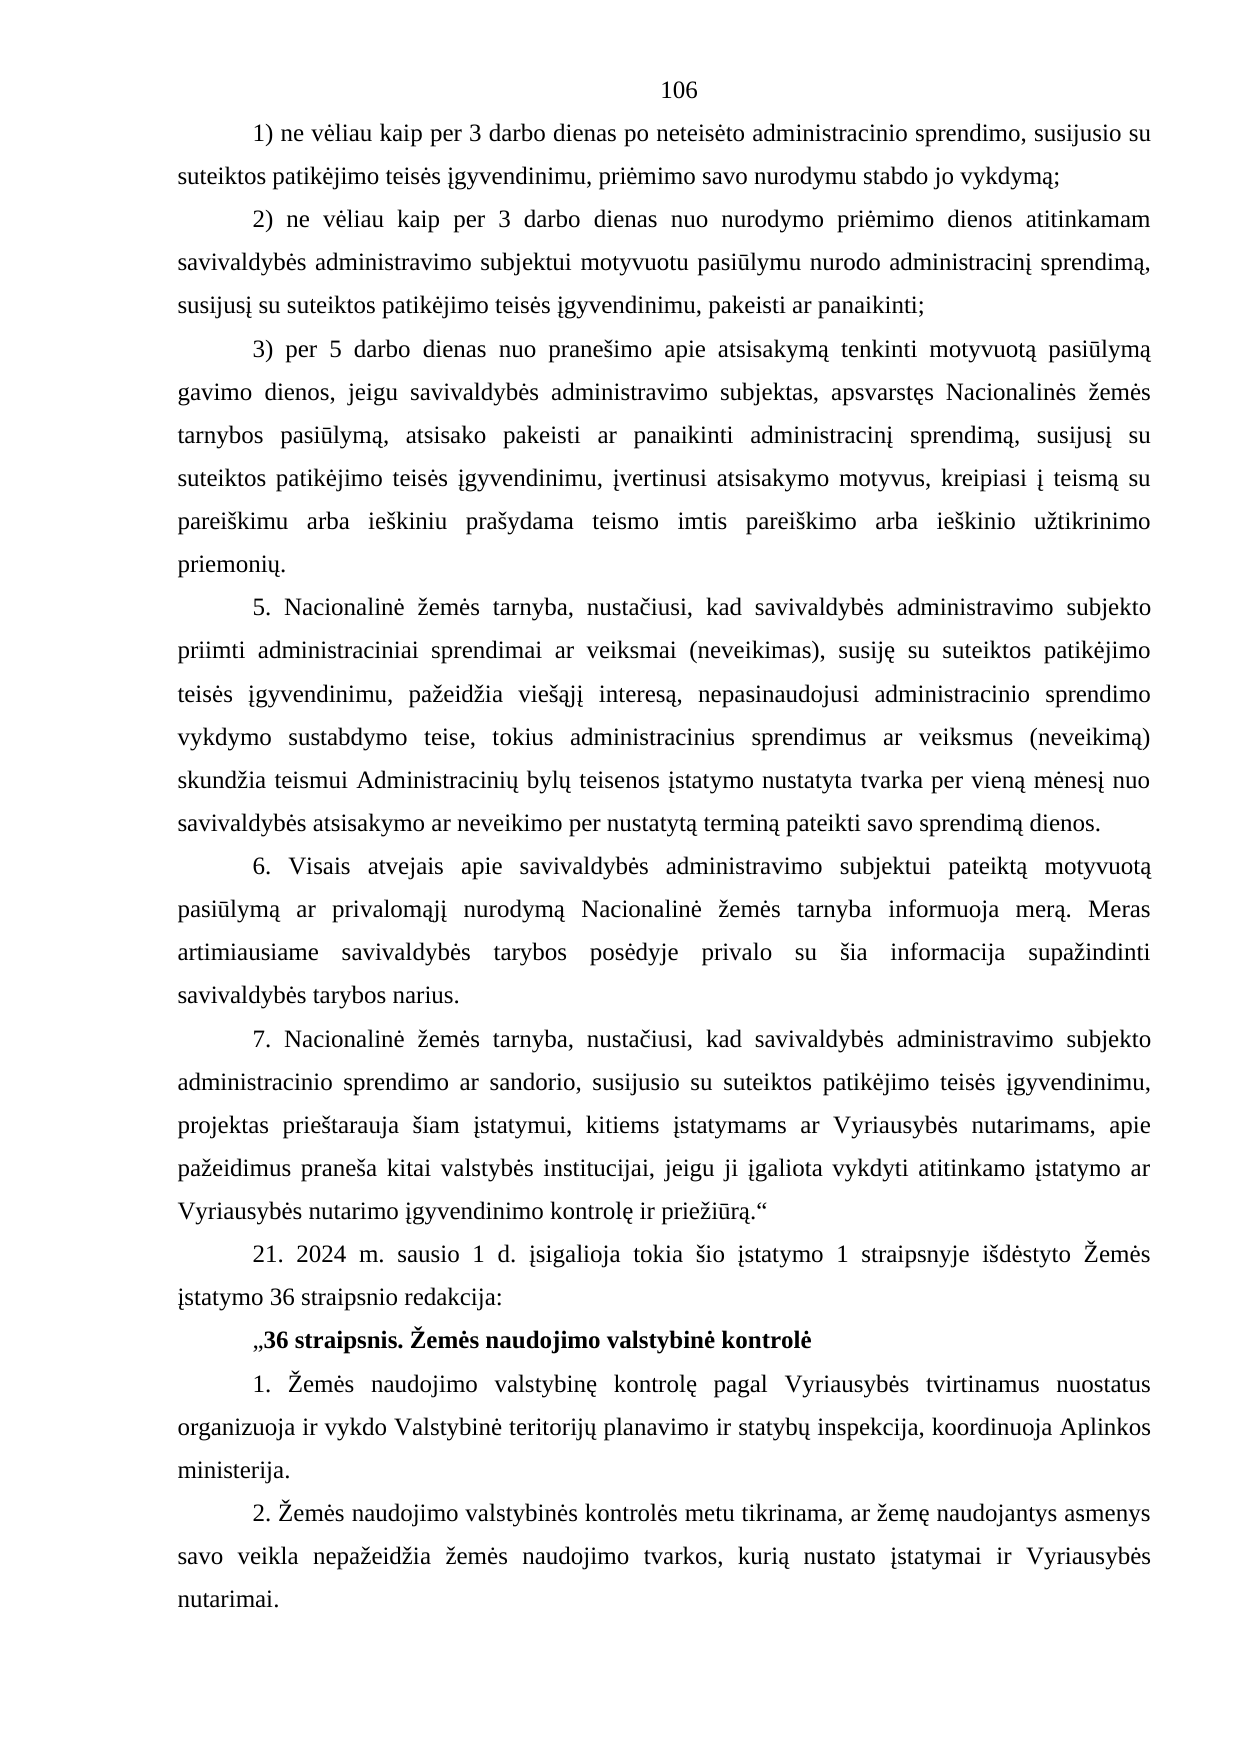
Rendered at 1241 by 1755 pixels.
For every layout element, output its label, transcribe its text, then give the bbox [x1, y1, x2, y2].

text 3) per 5 darbo dienas nuo pranešimo apie atsisakymą tenkinti motyvuotą pasiūlymą gavimo dienos, jeigu savivaldybės administravimo subjektas, apsvarstęs Nacionalinės žemės tarnybos pasiūlymą, atsisako pakeisti ar panaikinti administracinį sprendimą, susijusį su suteiktos patikėjimo teisės įgyvendinimu, įvertinusi atsisakymo motyvus, kreipiasi į teismą su pareiškimu arba ieškiniu prašydama teismo imtis pareiškimo arba ieškinio užtikrinimo priemonių. [177, 334, 1152, 578]
text 2. Žemės naudojimo valstybinės kontrolės metu tikrinama, ar žemę naudojantys asmenys savo veikla nepažeidžia žemės naudojimo tvarkos, kurią nustato įstatymai ir Vyriausybės nutarimai. [177, 1498, 1152, 1613]
text 1. Žemės naudojimo valstybinę kontrolę pagal Vyriausybės tvirtinamus nuostatus organizuoja ir vykdo Valstybinė teritorijų planavimo ir statybų inspekcija, koordinuoja Aplinkos ministerija. [177, 1369, 1152, 1484]
text 5. Nacionalinė žemės tarnyba, nustačiusi, kad savivaldybės administravimo subjekto priimti administraciniai sprendimai ar veiksmai (neveikimas), susiję su suteiktos patikėjimo teisės įgyvendinimu, pažeidžia viešąjį interesą, nepasinaudojusi administracinio sprendimo vykdymo sustabdymo teise, tokius administracinius sprendimus ar veiksmus (neveikimą) skundžia teismui Administracinių bylų teisenos įstatymo nustatyta tvarka per vieną mėnesį nuo savivaldybės atsisakymo ar neveikimo per nustatytą terminą pateikti savo sprendimą dienos. [177, 592, 1152, 837]
text 2) ne vėliau kaip per 3 darbo dienas nuo nurodymo priėmimo dienos atitinkamam savivaldybės administravimo subjektui motyvuotu pasiūlymu nurodo administracinį sprendimą, susijusį su suteiktos patikėjimo teisės įgyvendinimu, pakeisti ar panaikinti; [177, 204, 1152, 319]
text 1) ne vėliau kaip per 3 darbo dienas po neteisėto administracinio sprendimo, susijusio su suteiktos patikėjimo teisės įgyvendinimu, priėmimo savo nurodymu stabdo jo vykdymą; [177, 118, 1152, 190]
text „36 straipsnis. Žemės naudojimo valstybinė kontrolė [177, 1326, 1152, 1354]
text 6. Visais atvejais apie savivaldybės administravimo subjektui pateiktą motyvuotą pasiūlymą ar privalomąjį nurodymą Nacionalinė žemės tarnyba informuoja merą. Meras artimiausiame savivaldybės tarybos posėdyje privalo su šia informacija supažindinti savivaldybės tarybos narius. [177, 851, 1152, 1009]
text 7. Nacionalinė žemės tarnyba, nustačiusi, kad savivaldybės administravimo subjekto administracinio sprendimo ar sandorio, susijusio su suteiktos patikėjimo teisės įgyvendinimu, projektas prieštarauja šiam įstatymui, kitiems įstatymams ar Vyriausybės nutarimams, apie pažeidimus praneša kitai valstybės institucijai, jeigu ji įgaliota vykdyti atitinkamo įstatymo ar Vyriausybės nutarimo įgyvendinimo kontrolę ir priežiūrą.“ [177, 1024, 1152, 1225]
text 21. 2024 m. sausio 1 d. įsigalioja tokia šio įstatymo 1 straipsnyje išdėstyto Žemės įstatymo 36 straipsnio redakcija: [177, 1239, 1152, 1311]
